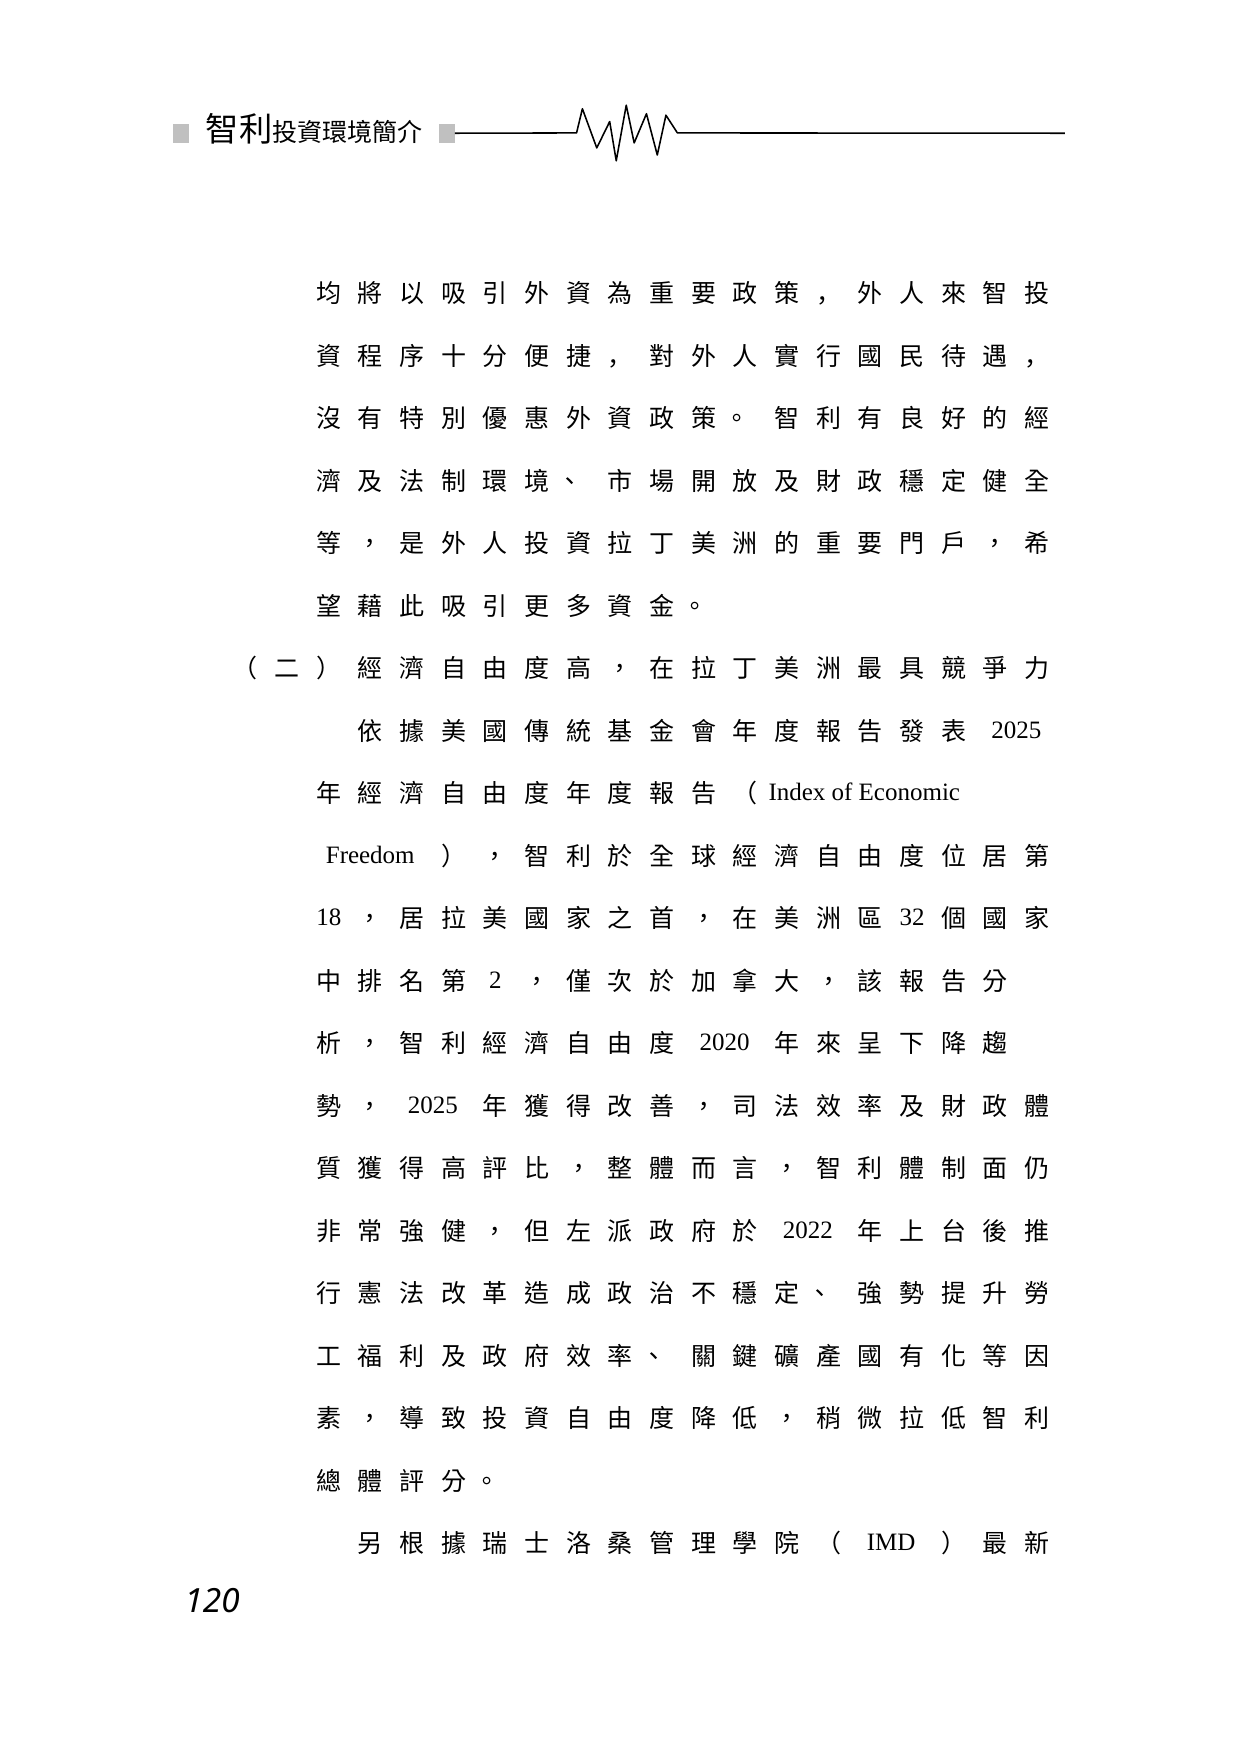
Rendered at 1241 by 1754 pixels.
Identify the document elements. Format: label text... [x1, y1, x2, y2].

text 另根據瑞士洛桑管理學院（IMD）最新 [281, 1500, 1058, 1563]
text （二）經濟自由度高，在拉丁美洲最具競爭力 [207, 625, 1058, 688]
text 均將以吸引外資為重要政策，外人來智投資程序十分便捷，對外人實行國民待遇，沒有特別優惠外資政策。智利有良好的經濟及法制環境、市場開放及財政穩定健全等，是外人投資拉丁美洲的重要門戶，希望藉此吸引更多資金。 [281, 250, 1058, 625]
text 依據美國傳統基金會年度報告發表2025年經濟自由度年度報告（Index of Economic Freedom），智利於全球經濟自由度位居第18，居拉美國家之首，在美洲區32個國家中排名第2，僅次於加拿大，該報告分析，智利經濟自由度2020年來呈下降趨勢，2025年獲得改善，司法效率及財政體質獲得高評比，整體而言，智利體制面仍非常強健，但左派政府於2022年上台後推行憲法改革造成政治不穩定、強勢提升勞工福利及政府效率、關鍵礦產國有化等因素，導致投資自由度降低，稍微拉低智利總體評分。 [281, 688, 1058, 1500]
